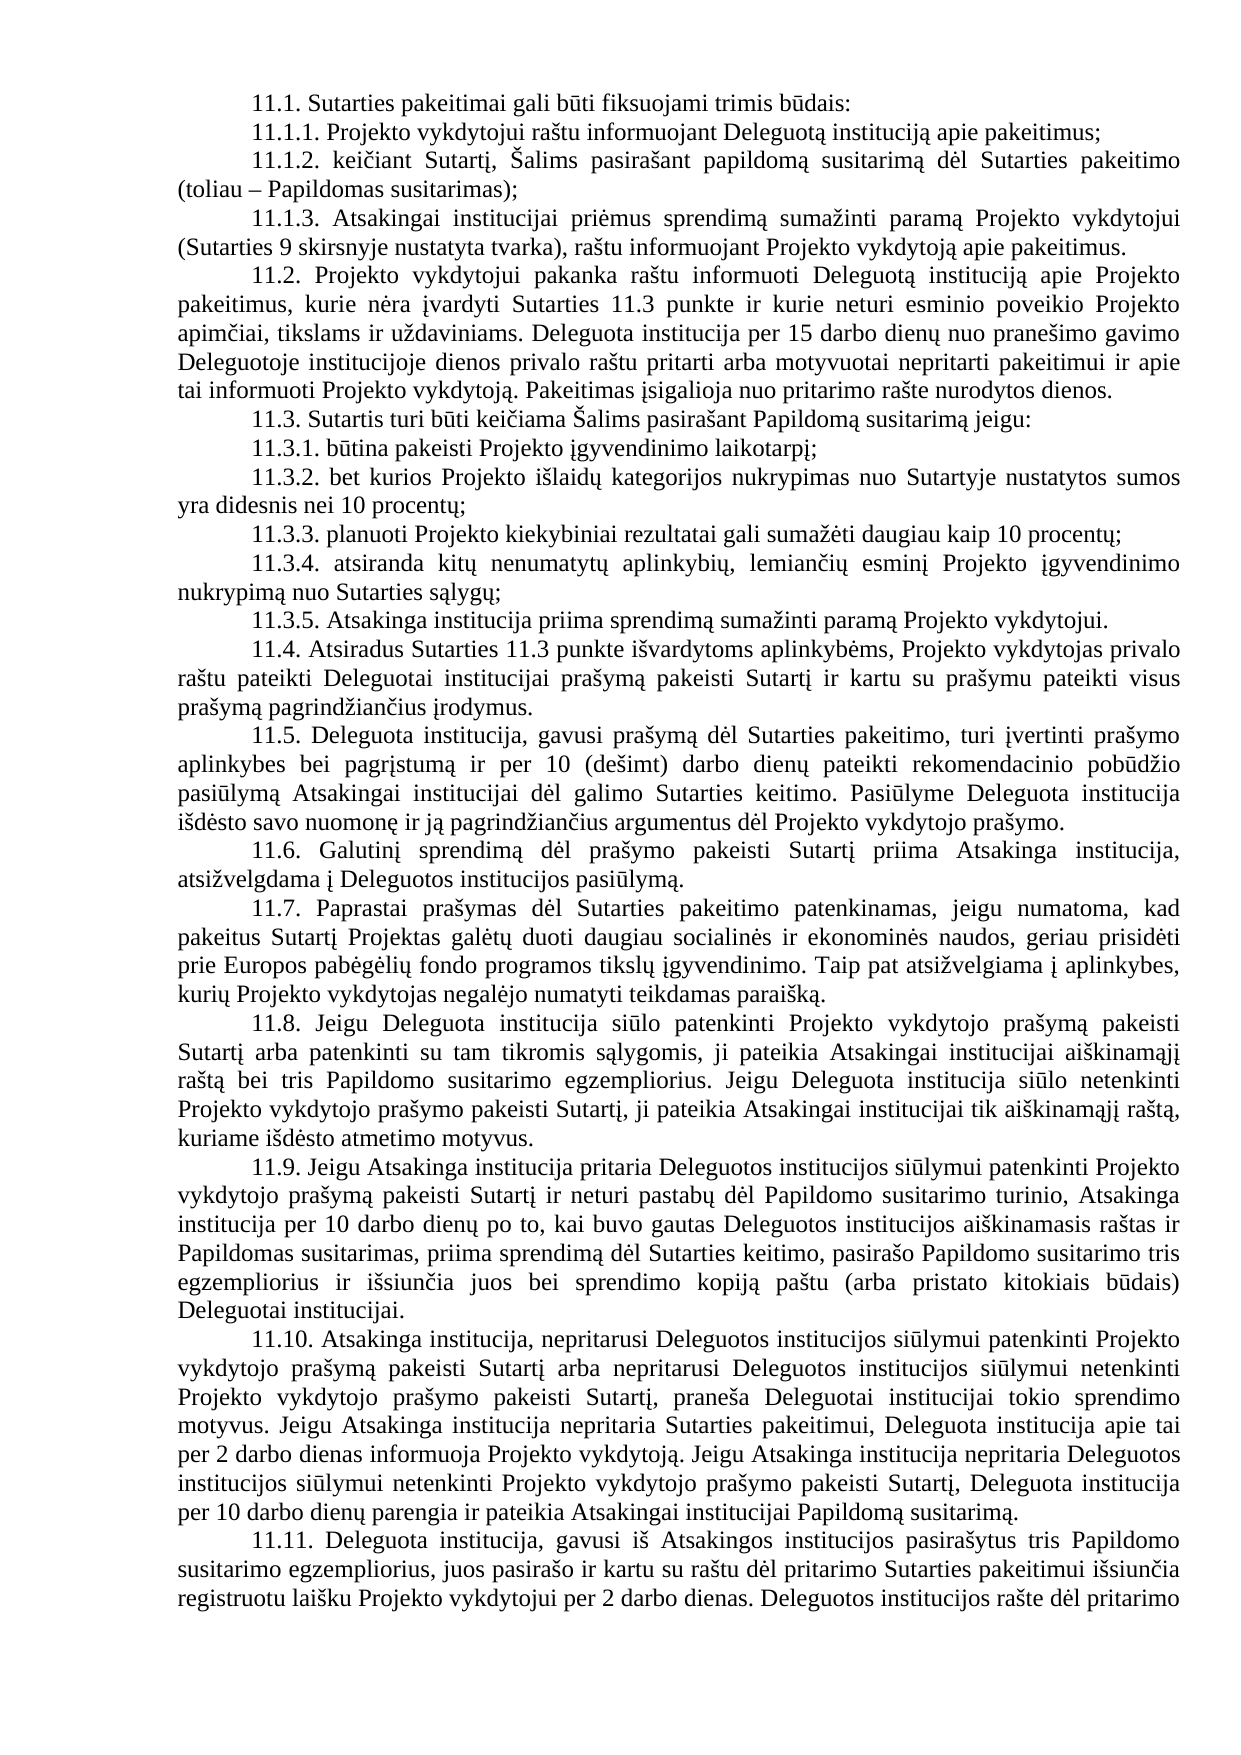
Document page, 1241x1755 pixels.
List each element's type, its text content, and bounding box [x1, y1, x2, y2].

text 11.1. Sutarties pakeitimai gali būti fiksuojami trimis būdais: [177, 88, 1181, 117]
text 11.9. Jeigu Atsakinga institucija pritaria Deleguotos institucijos siūlymui patenkinti Projekto vykdytojo prašymą pakeisti Sutartį ir neturi pastabų dėl Papildomo susitarimo turinio, Atsakinga institucija per 10 darbo dienų po to, kai buvo gautas Deleguotos institucijos aiškinamasis raštas ir Papildomas susitarimas, priima sprendimą dėl Sutarties keitimo, pasirašo Papildomo susitarimo tris egzempliorius ir išsiunčia juos bei sprendimo kopiją paštu (arba pristato kitokiais būdais) Deleguotai institucijai. [177, 1152, 1181, 1324]
text 11.4. Atsiradus Sutarties 11.3 punkte išvardytoms aplinkybėms, Projekto vykdytojas privalo raštu pateikti Deleguotai institucijai prašymą pakeisti Sutartį ir kartu su prašymu pateikti visus prašymą pagrindžiančius įrodymus. [177, 634, 1181, 720]
text 11.1.3. Atsakingai institucijai priėmus sprendimą sumažinti paramą Projekto vykdytojui (Sutarties 9 skirsnyje nustatyta tvarka), raštu informuojant Projekto vykdytoją apie pakeitimus. [177, 203, 1181, 260]
text 11.1.1. Projekto vykdytojui raštu informuojant Deleguotą instituciją apie pakeitimus; [177, 117, 1181, 145]
text 11.8. Jeigu Deleguota institucija siūlo patenkinti Projekto vykdytojo prašymą pakeisti Sutartį arba patenkinti su tam tikromis sąlygomis, ji pateikia Atsakingai institucijai aiškinamąjį raštą bei tris Papildomo susitarimo egzempliorius. Jeigu Deleguota institucija siūlo netenkinti Projekto vykdytojo prašymo pakeisti Sutartį, ji pateikia Atsakingai institucijai tik aiškinamąjį raštą, kuriame išdėsto atmetimo motyvus. [177, 1008, 1181, 1152]
text 11.6. Galutinį sprendimą dėl prašymo pakeisti Sutartį priima Atsakinga institucija, atsižvelgdama į Deleguotos institucijos pasiūlymą. [177, 835, 1181, 893]
text 11.3.4. atsiranda kitų nenumatytų aplinkybių, lemiančių esminį Projekto įgyvendinimo nukrypimą nuo Sutarties sąlygų; [177, 548, 1181, 605]
text 11.5. Deleguota institucija, gavusi prašymą dėl Sutarties pakeitimo, turi įvertinti prašymo aplinkybes bei pagrįstumą ir per 10 (dešimt) darbo dienų pateikti rekomendacinio pobūdžio pasiūlymą Atsakingai institucijai dėl galimo Sutarties keitimo. Pasiūlyme Deleguota institucija išdėsto savo nuomonę ir ją pagrindžiančius argumentus dėl Projekto vykdytojo prašymo. [177, 720, 1181, 835]
text 11.3.2. bet kurios Projekto išlaidų kategorijos nukrypimas nuo Sutartyje nustatytos sumos yra didesnis nei 10 procentų; [177, 462, 1181, 519]
text 11.3.1. būtina pakeisti Projekto įgyvendinimo laikotarpį; [177, 433, 1181, 462]
text 11.3.5. Atsakinga institucija priima sprendimą sumažinti paramą Projekto vykdytojui. [177, 605, 1181, 634]
text 11.7. Paprastai prašymas dėl Sutarties pakeitimo patenkinamas, jeigu numatoma, kad pakeitus Sutartį Projektas galėtų duoti daugiau socialinės ir ekonominės naudos, geriau prisidėti prie Europos pabėgėlių fondo programos tikslų įgyvendinimo. Taip pat atsižvelgiama į aplinkybes, kurių Projekto vykdytojas negalėjo numatyti teikdamas paraišką. [177, 893, 1181, 1008]
text 11.3.3. planuoti Projekto kiekybiniai rezultatai gali sumažėti daugiau kaip 10 procentų; [177, 519, 1181, 548]
text 11.10. Atsakinga institucija, nepritarusi Deleguotos institucijos siūlymui patenkinti Projekto vykdytojo prašymą pakeisti Sutartį arba nepritarusi Deleguotos institucijos siūlymui netenkinti Projekto vykdytojo prašymo pakeisti Sutartį, praneša Deleguotai institucijai tokio sprendimo motyvus. Jeigu Atsakinga institucija nepritaria Sutarties pakeitimui, Deleguota institucija apie tai per 2 darbo dienas informuoja Projekto vykdytoją. Jeigu Atsakinga institucija nepritaria Deleguotos institucijos siūlymui netenkinti Projekto vykdytojo prašymo pakeisti Sutartį, Deleguota institucija per 10 darbo dienų parengia ir pateikia Atsakingai institucijai Papildomą susitarimą. [177, 1324, 1181, 1525]
text 11.11. Deleguota institucija, gavusi iš Atsakingos institucijos pasirašytus tris Papildomo susitarimo egzempliorius, juos pasirašo ir kartu su raštu dėl pritarimo Sutarties pakeitimui išsiunčia registruotu laišku Projekto vykdytojui per 2 darbo dienas. Deleguotos institucijos rašte dėl pritarimo [177, 1525, 1181, 1612]
text 11.2. Projekto vykdytojui pakanka raštu informuoti Deleguotą instituciją apie Projekto pakeitimus, kurie nėra įvardyti Sutarties 11.3 punkte ir kurie neturi esminio poveikio Projekto apimčiai, tikslams ir uždaviniams. Deleguota institucija per 15 darbo dienų nuo pranešimo gavimo Deleguotoje institucijoje dienos privalo raštu pritarti arba motyvuotai nepritarti pakeitimui ir apie tai informuoti Projekto vykdytoją. Pakeitimas įsigalioja nuo pritarimo rašte nurodytos dienos. [177, 260, 1181, 404]
text 11.3. Sutartis turi būti keičiama Šalims pasirašant Papildomą susitarimą jeigu: [177, 404, 1181, 433]
text 11.1.2. keičiant Sutartį, Šalims pasirašant papildomą susitarimą dėl Sutarties pakeitimo (toliau – Papildomas susitarimas); [177, 145, 1181, 203]
